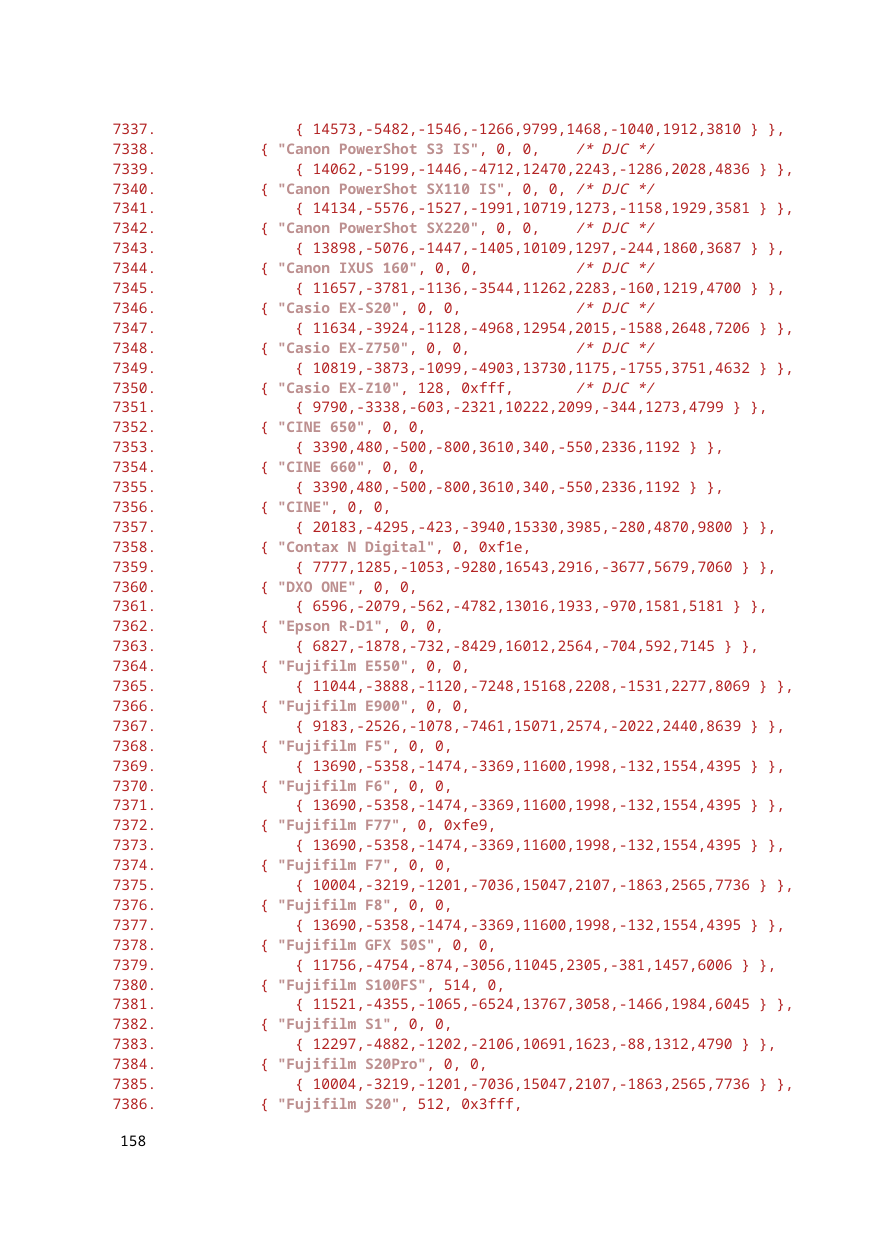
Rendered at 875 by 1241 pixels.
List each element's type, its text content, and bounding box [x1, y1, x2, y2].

list { "Fujifilm S20", 512, 0x3fff, [112, 1094, 799, 1113]
list { "Casio EX-S20", 0, 0, /* DJC */ [112, 298, 799, 318]
list { 3390,480,-500,-800,3610,340,-550,2336,1192 } }, [112, 477, 799, 497]
list { "Canon IXUS 160", 0, 0, /* DJC */ [112, 258, 799, 278]
list { "CINE", 0, 0, [112, 497, 799, 517]
list { 13898,-5076,-1447,-1405,10109,1297,-244,1860,3687 } }, [112, 238, 799, 258]
list { 6596,-2079,-562,-4782,13016,1933,-970,1581,5181 } }, [112, 596, 799, 616]
list { 13690,-5358,-1474,-3369,11600,1998,-132,1554,4395 } }, [112, 795, 799, 815]
list { 20183,-4295,-423,-3940,15330,3985,-280,4870,9800 } }, [112, 517, 799, 537]
list { "Fujifilm S100FS", 514, 0, [112, 974, 799, 994]
list { "Fujifilm F5", 0, 0, [112, 736, 799, 755]
list { "CINE 660", 0, 0, [112, 457, 799, 477]
list { 10004,-3219,-1201,-7036,15047,2107,-1863,2565,7736 } }, [112, 875, 799, 895]
list { "Fujifilm F6", 0, 0, [112, 775, 799, 795]
list { "Canon PowerShot SX220", 0, 0, /* DJC */ [112, 218, 799, 238]
list { 7777,1285,-1053,-9280,16543,2916,-3677,5679,7060 } }, [112, 556, 799, 576]
list { 6827,-1878,-732,-8429,16012,2564,-704,592,7145 } }, [112, 636, 799, 656]
list { "Fujifilm S1", 0, 0, [112, 1014, 799, 1034]
list { "Fujifilm F77", 0, 0xfe9, [112, 815, 799, 835]
list { 14062,-5199,-1446,-4712,12470,2243,-1286,2028,4836 } }, [112, 158, 799, 178]
list { 11657,-3781,-1136,-3544,11262,2283,-160,1219,4700 } }, [112, 278, 799, 298]
list { 11044,-3888,-1120,-7248,15168,2208,-1531,2277,8069 } }, [112, 676, 799, 696]
list { "Contax N Digital", 0, 0xf1e, [112, 537, 799, 556]
list { "Fujifilm F8", 0, 0, [112, 895, 799, 914]
list { "Fujifilm E900", 0, 0, [112, 696, 799, 716]
list { 13690,-5358,-1474,-3369,11600,1998,-132,1554,4395 } }, [112, 755, 799, 775]
list { 13690,-5358,-1474,-3369,11600,1998,-132,1554,4395 } }, [112, 835, 799, 855]
list { "Fujifilm GFX 50S", 0, 0, [112, 934, 799, 954]
list { 10819,-3873,-1099,-4903,13730,1175,-1755,3751,4632 } }, [112, 357, 799, 377]
list { 13690,-5358,-1474,-3369,11600,1998,-132,1554,4395 } }, [112, 914, 799, 934]
list { 3390,480,-500,-800,3610,340,-550,2336,1192 } }, [112, 437, 799, 457]
list { "Canon PowerShot S3 IS", 0, 0, /* DJC */ [112, 139, 799, 158]
list { 10004,-3219,-1201,-7036,15047,2107,-1863,2565,7736 } }, [112, 1074, 799, 1094]
list { "Canon PowerShot SX110 IS", 0, 0, /* DJC */ [112, 178, 799, 198]
list { 11521,-4355,-1065,-6524,13767,3058,-1466,1984,6045 } }, [112, 994, 799, 1014]
list { "Fujifilm E550", 0, 0, [112, 656, 799, 676]
list { 11634,-3924,-1128,-4968,12954,2015,-1588,2648,7206 } }, [112, 318, 799, 338]
list { 11756,-4754,-874,-3056,11045,2305,-381,1457,6006 } }, [112, 954, 799, 974]
list { "DXO ONE", 0, 0, [112, 576, 799, 596]
list { "Casio EX-Z10", 128, 0xfff, /* DJC */ [112, 377, 799, 397]
list { 12297,-4882,-1202,-2106,10691,1623,-88,1312,4790 } }, [112, 1034, 799, 1054]
list { 9183,-2526,-1078,-7461,15071,2574,-2022,2440,8639 } }, [112, 716, 799, 736]
list { 9790,-3338,-603,-2321,10222,2099,-344,1273,4799 } }, [112, 397, 799, 417]
list { 14573,-5482,-1546,-1266,9799,1468,-1040,1912,3810 } }, [112, 119, 799, 139]
list { "Fujifilm S20Pro", 0, 0, [112, 1054, 799, 1074]
list { "Fujifilm F7", 0, 0, [112, 855, 799, 875]
list { "Casio EX-Z750", 0, 0, /* DJC */ [112, 338, 799, 357]
list { "Epson R-D1", 0, 0, [112, 616, 799, 636]
list { "CINE 650", 0, 0, [112, 417, 799, 437]
list { 14134,-5576,-1527,-1991,10719,1273,-1158,1929,3581 } }, [112, 198, 799, 218]
